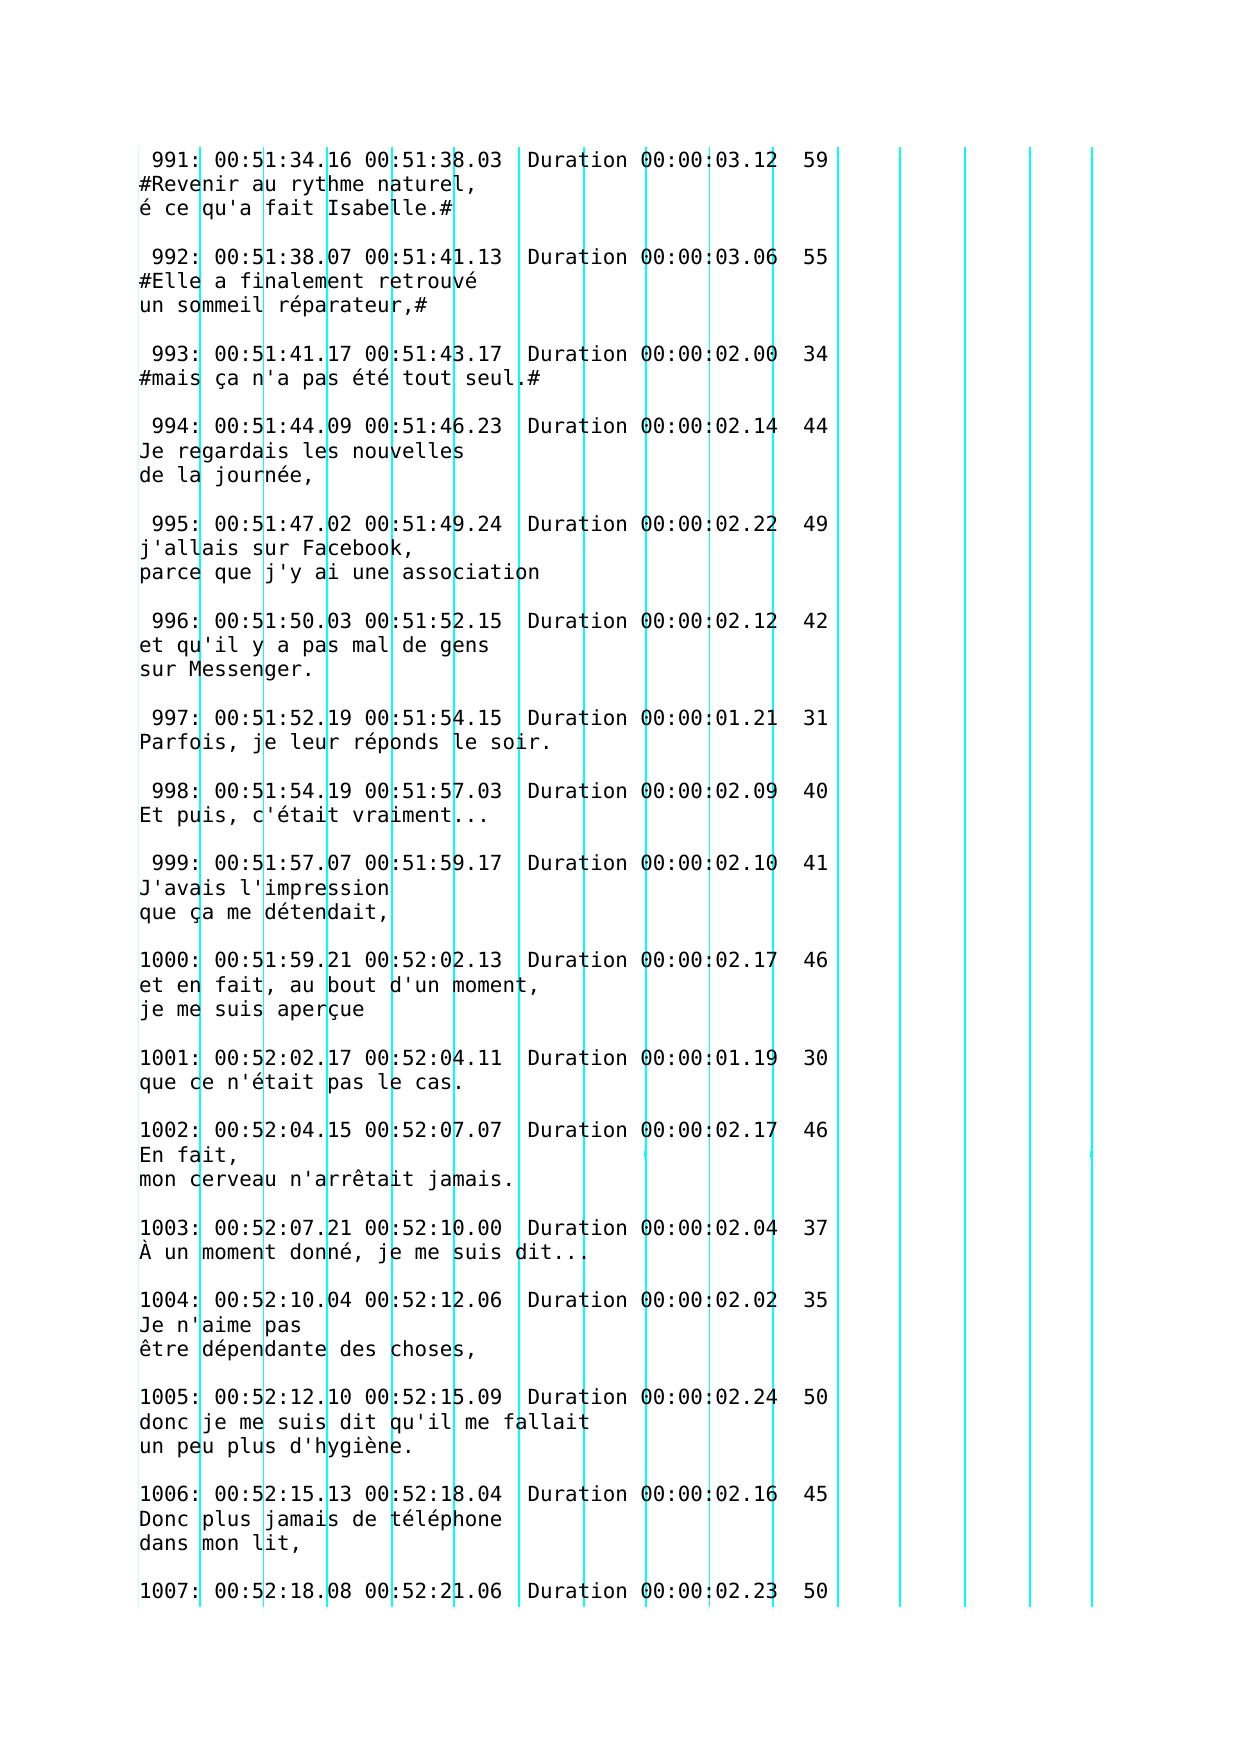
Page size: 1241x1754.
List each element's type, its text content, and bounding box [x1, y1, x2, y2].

text un sommeil réparateur,# [139, 293, 1101, 317]
text 992: 00:51:38.07 00:51:41.13 Duration 00:00:03.06 55 [139, 245, 1101, 269]
text 1006: 00:52:15.13 00:52:18.04 Duration 00:00:02.16 45 [139, 1482, 1101, 1507]
text je me suis aperçue [139, 997, 1101, 1021]
text Et puis, c'était vraiment... [139, 803, 1101, 827]
picture [138, 147, 1102, 1607]
text et qu'il y a pas mal de gens [139, 633, 1101, 657]
text 991: 00:51:34.16 00:51:38.03 Duration 00:00:03.12 59 [139, 148, 1101, 172]
text j'allais sur Facebook, [139, 536, 1101, 560]
text é ce qu'a fait Isabelle.# [139, 196, 1101, 220]
text Je regardais les nouvelles [139, 439, 1101, 463]
text #mais ça n'a pas été tout seul.# [139, 366, 1101, 390]
text mon cerveau n'arrêtait jamais. [139, 1167, 1101, 1191]
text 996: 00:51:50.03 00:51:52.15 Duration 00:00:02.12 42 [139, 609, 1101, 633]
text 993: 00:51:41.17 00:51:43.17 Duration 00:00:02.00 34 [139, 342, 1101, 366]
text 999: 00:51:57.07 00:51:59.17 Duration 00:00:02.10 41 [139, 851, 1101, 876]
text 1002: 00:52:04.15 00:52:07.07 Duration 00:00:02.17 46 [139, 1118, 1101, 1143]
text que ce n'était pas le cas. [139, 1070, 1101, 1094]
text #Elle a finalement retrouvé [139, 269, 1101, 293]
text 994: 00:51:44.09 00:51:46.23 Duration 00:00:02.14 44 [139, 414, 1101, 439]
text J'avais l'impression [139, 876, 1101, 900]
text 1005: 00:52:12.10 00:52:15.09 Duration 00:00:02.24 50 [139, 1385, 1101, 1410]
text être dépendante des choses, [139, 1337, 1101, 1361]
text #Revenir au rythme naturel, [139, 172, 1101, 196]
text 998: 00:51:54.19 00:51:57.03 Duration 00:00:02.09 40 [139, 779, 1101, 803]
text 1000: 00:51:59.21 00:52:02.13 Duration 00:00:02.17 46 [139, 948, 1101, 973]
text dans mon lit, [139, 1531, 1101, 1555]
text À un moment donné, je me suis dit... [139, 1240, 1101, 1264]
text 1001: 00:52:02.17 00:52:04.11 Duration 00:00:01.19 30 [139, 1046, 1101, 1070]
text que ça me détendait, [139, 900, 1101, 924]
text 1004: 00:52:10.04 00:52:12.06 Duration 00:00:02.02 35 [139, 1288, 1101, 1313]
text 1007: 00:52:18.08 00:52:21.06 Duration 00:00:02.23 50 [139, 1579, 1101, 1604]
text En fait, [139, 1143, 1101, 1167]
text 997: 00:51:52.19 00:51:54.15 Duration 00:00:01.21 31 [139, 706, 1101, 730]
text Je n'aime pas [139, 1313, 1101, 1337]
text un peu plus d'hygiène. [139, 1434, 1101, 1458]
text 995: 00:51:47.02 00:51:49.24 Duration 00:00:02.22 49 [139, 512, 1101, 536]
text sur Messenger. [139, 657, 1101, 682]
text de la journée, [139, 463, 1101, 487]
text parce que j'y ai une association [139, 560, 1101, 584]
text Donc plus jamais de téléphone [139, 1507, 1101, 1531]
text donc je me suis dit qu'il me fallait [139, 1410, 1101, 1434]
text Parfois, je leur réponds le soir. [139, 730, 1101, 754]
text 1003: 00:52:07.21 00:52:10.00 Duration 00:00:02.04 37 [139, 1216, 1101, 1240]
text et en fait, au bout d'un moment, [139, 973, 1101, 997]
